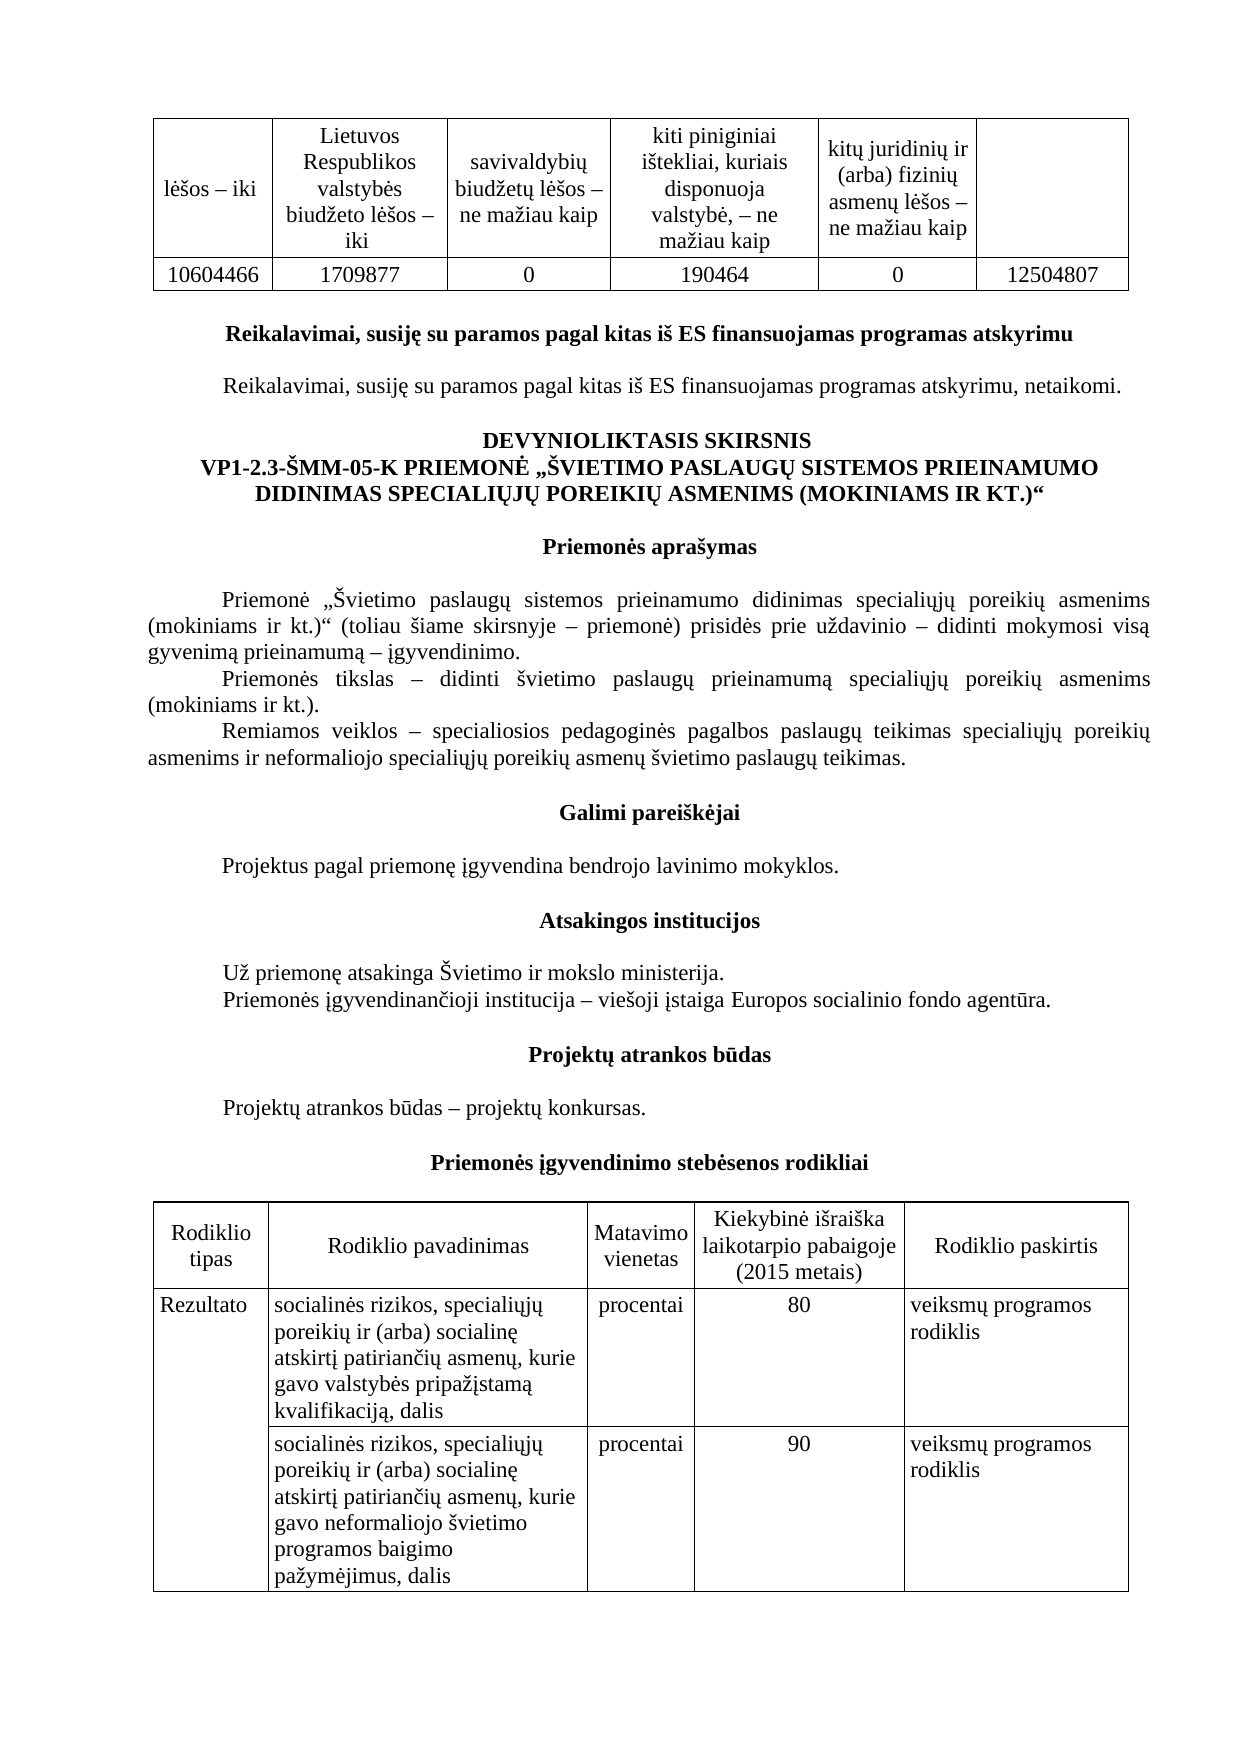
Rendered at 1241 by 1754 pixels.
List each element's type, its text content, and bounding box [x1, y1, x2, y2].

text VP1-2.3-ŠMM-05-K PRIEMONĖ „ŠVIETIMO PASLAUGŲ SISTEMOS PRIEINAMUMO DIDINIMAS SPECIALIŲJŲ POREIKIŲ ASMENIMS (MOKINIAMS IR KT.)“ [148, 454, 1152, 507]
text Priemonės įgyvendinimo stebėsenos rodikliai [148, 1149, 1152, 1175]
table_cell savivaldybių biudžetų lėšos – ne mažiau kaip [448, 119, 610, 257]
text Galimi pareiškėjai [148, 799, 1152, 825]
text Reikalavimai, susiję su paramos pagal kitas iš ES finansuojamas programas atskyrimu [148, 320, 1152, 346]
text Už priemonę atsakinga Švietimo ir mokslo ministerija. [148, 959, 1152, 986]
table_cell socialinės rizikos, specialiųjų poreikių ir (arba) socialinę atskirtį patiriančių asmenų, kurie gavo neformaliojo švietimo programos baigimo pažymėjimus, dalis [269, 1427, 587, 1591]
text Priemonės tikslas – didinti švietimo paslaugų prieinamumą specialiųjų poreikių asmenims (mokiniams ir kt.). [148, 665, 1152, 717]
table_cell lėšos – iki [154, 119, 272, 257]
table_header Kiekybinė išraiška laikotarpio pabaigoje (2015 metais) [695, 1203, 904, 1287]
table_cell veiksmų programos rodiklis [905, 1427, 1128, 1591]
table_cell 0 [448, 258, 610, 290]
table_header Rodiklio paskirtis [905, 1203, 1128, 1287]
table_cell socialinės rizikos, specialiųjų poreikių ir (arba) socialinę atskirtį patiriančių asmenų, kurie gavo valstybės pripažįstamą kvalifikaciją, dalis [269, 1289, 587, 1426]
table_cell 190464 [611, 258, 818, 290]
table_cell 12504807 [977, 258, 1128, 290]
text Atsakingos institucijos [148, 907, 1152, 933]
table_cell kiti piniginiai ištekliai, kuriais disponuoja valstybė, – ne mažiau kaip [611, 119, 818, 257]
text Priemonės aprašymas [148, 533, 1152, 559]
table_cell Lietuvos Respublikos valstybės biudžeto lėšos – iki [273, 119, 447, 257]
table_cell 1709877 [273, 258, 447, 290]
text Projektus pagal priemonę įgyvendina bendrojo lavinimo mokyklos. [148, 852, 1152, 878]
table_header Rodiklio pavadinimas [269, 1203, 587, 1287]
table_header [977, 119, 1128, 257]
text Remiamos veiklos – specialiosios pedagoginės pagalbos paslaugų teikimas specialiųjų poreikių asmenims ir neformaliojo specialiųjų poreikių asmenų švietimo paslaugų teikimas. [148, 717, 1152, 770]
text Projektų atrankos būdas – projektų konkursas. [148, 1094, 1152, 1120]
table_cell Rezultato [154, 1289, 268, 1591]
text Priemonė „Švietimo paslaugų sistemos prieinamumo didinimas specialiųjų poreikių asmenims (mokiniams ir kt.)“ (toliau šiame skirsnyje – priemonė) prisidės prie uždavinio – didinti mokymosi visą gyvenimą prieinamumą – įgyvendinimo. [148, 586, 1152, 665]
table_cell kitų juridinių ir (arba) fizinių asmenų lėšos – ne mažiau kaip [819, 119, 976, 257]
table_cell 90 [695, 1427, 904, 1591]
table_cell 10604466 [154, 258, 272, 290]
text Priemonės įgyvendinančioji institucija – viešoji įstaiga Europos socialinio fondo agentūra. [148, 986, 1152, 1012]
table_cell procentai [588, 1427, 694, 1591]
table_header Rodiklio tipas [154, 1203, 268, 1287]
table_cell 0 [819, 258, 976, 290]
text DEVYNIOLIKTASIS SKIRSNIS [148, 428, 1152, 454]
table_cell veiksmų programos rodiklis [905, 1289, 1128, 1426]
table_cell 80 [695, 1289, 904, 1426]
text Projektų atrankos būdas [148, 1041, 1152, 1067]
text Reikalavimai, susiję su paramos pagal kitas iš ES finansuojamas programas atskyrimu, netaikomi. [148, 372, 1152, 399]
table_header Matavimo vienetas [588, 1203, 694, 1287]
table_cell procentai [588, 1289, 694, 1426]
